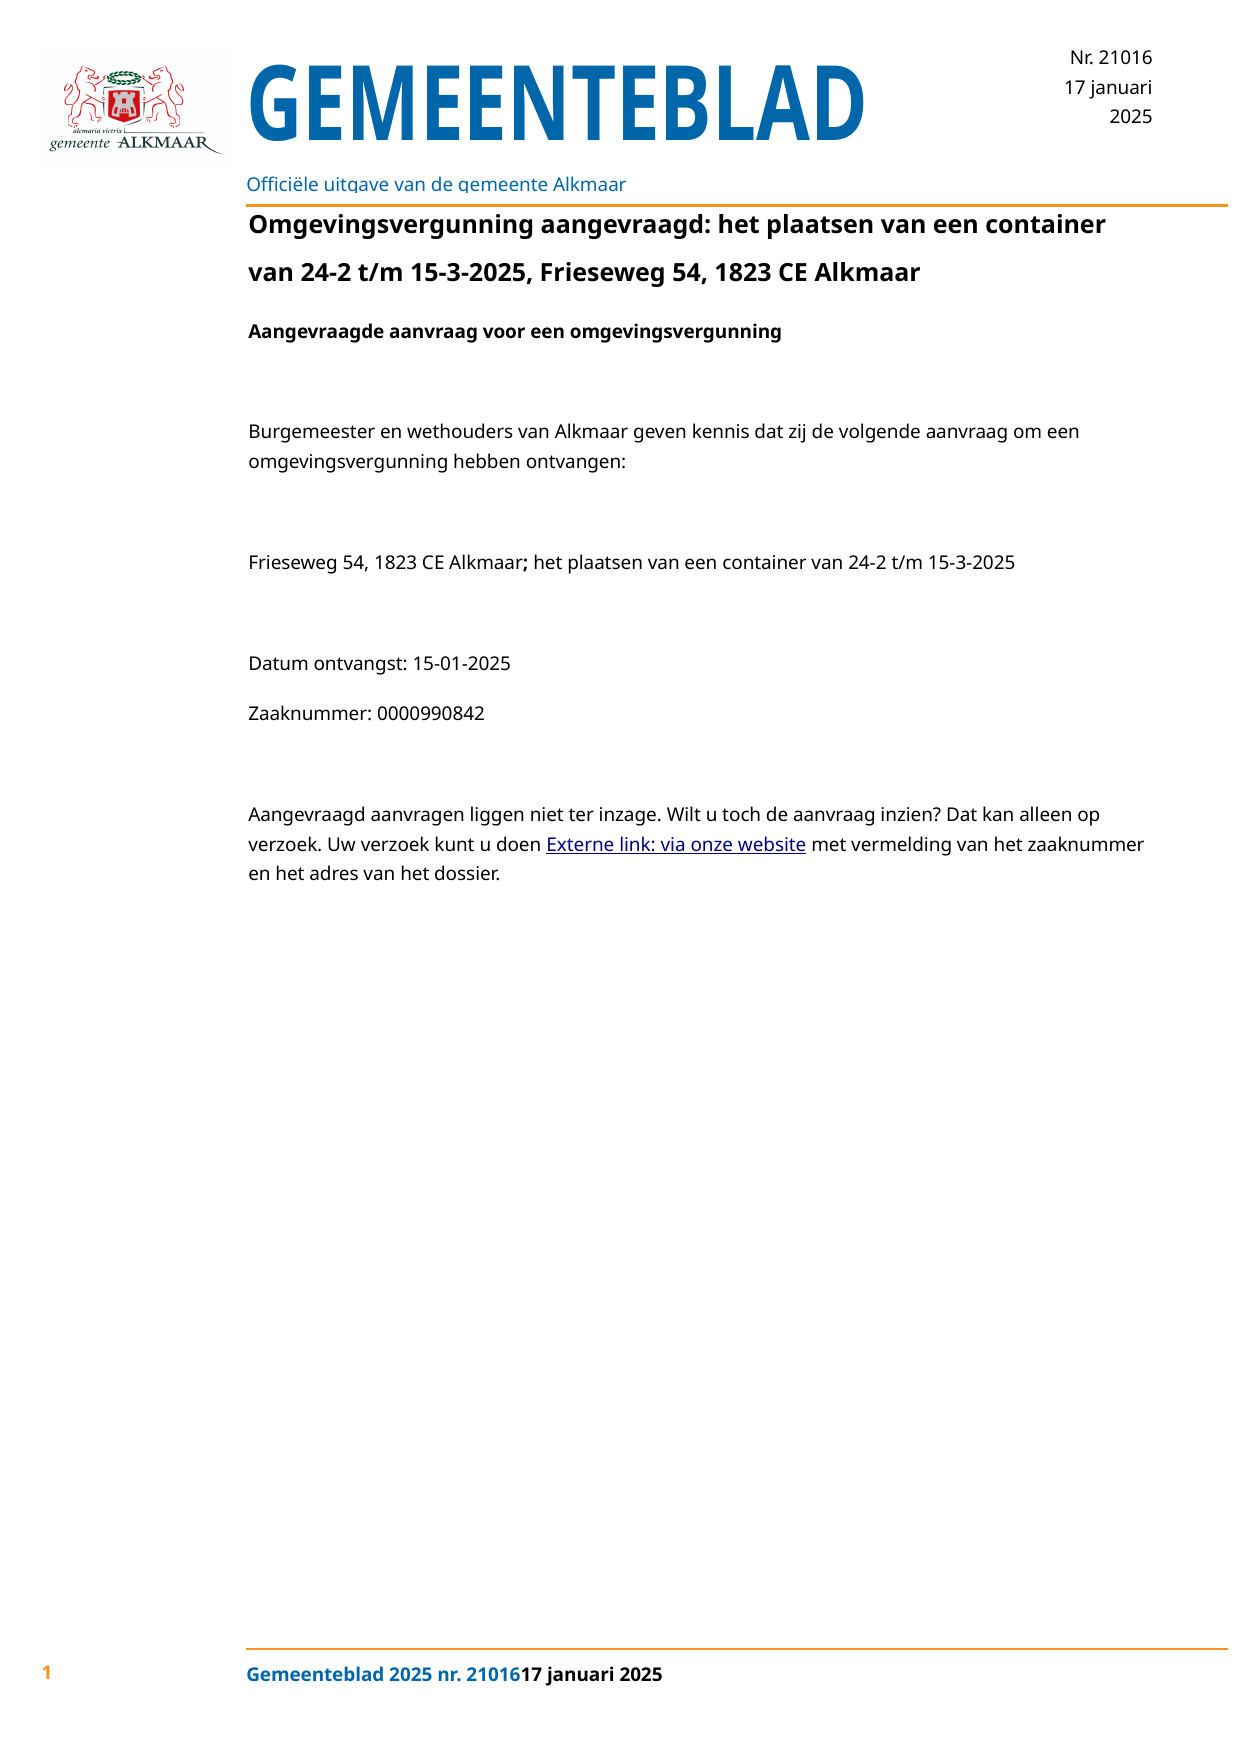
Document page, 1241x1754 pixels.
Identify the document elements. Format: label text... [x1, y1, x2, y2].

picture [41, 47, 231, 172]
text Zaaknummer: 0000990842 [248, 700, 1152, 726]
text Frieseweg 54, 1823 CE Alkmaar; het plaatsen van een container van 24-2 t/m 15-3-2025 [248, 549, 1152, 575]
text Burgemeester en wethouders van Alkmaar geven kennis dat zij de volgende aanvraag om een omgevingsvergunning hebben ontvangen: [248, 419, 1152, 474]
text Aangevraagd aanvragen liggen niet ter inzage. Wilt u toch de aanvraag inzien? Dat kan alleen op verzoek. Uw verzoek kunt u doen Externe link: via onze website met vermelding van het zaaknummer en het adres van het dossier. [248, 801, 1152, 886]
text Datum ontvangst: 15-01-2025 [248, 650, 1152, 676]
text Aangevraagde aanvraag voor een omgevingsvergunning [248, 318, 1152, 344]
text Omgevingsvergunning aangevraagd: het plaatsen van een container van 24-2 t/m 15-3-2025, Frieseweg 54, 1823 CE Alkmaar [248, 207, 1152, 288]
